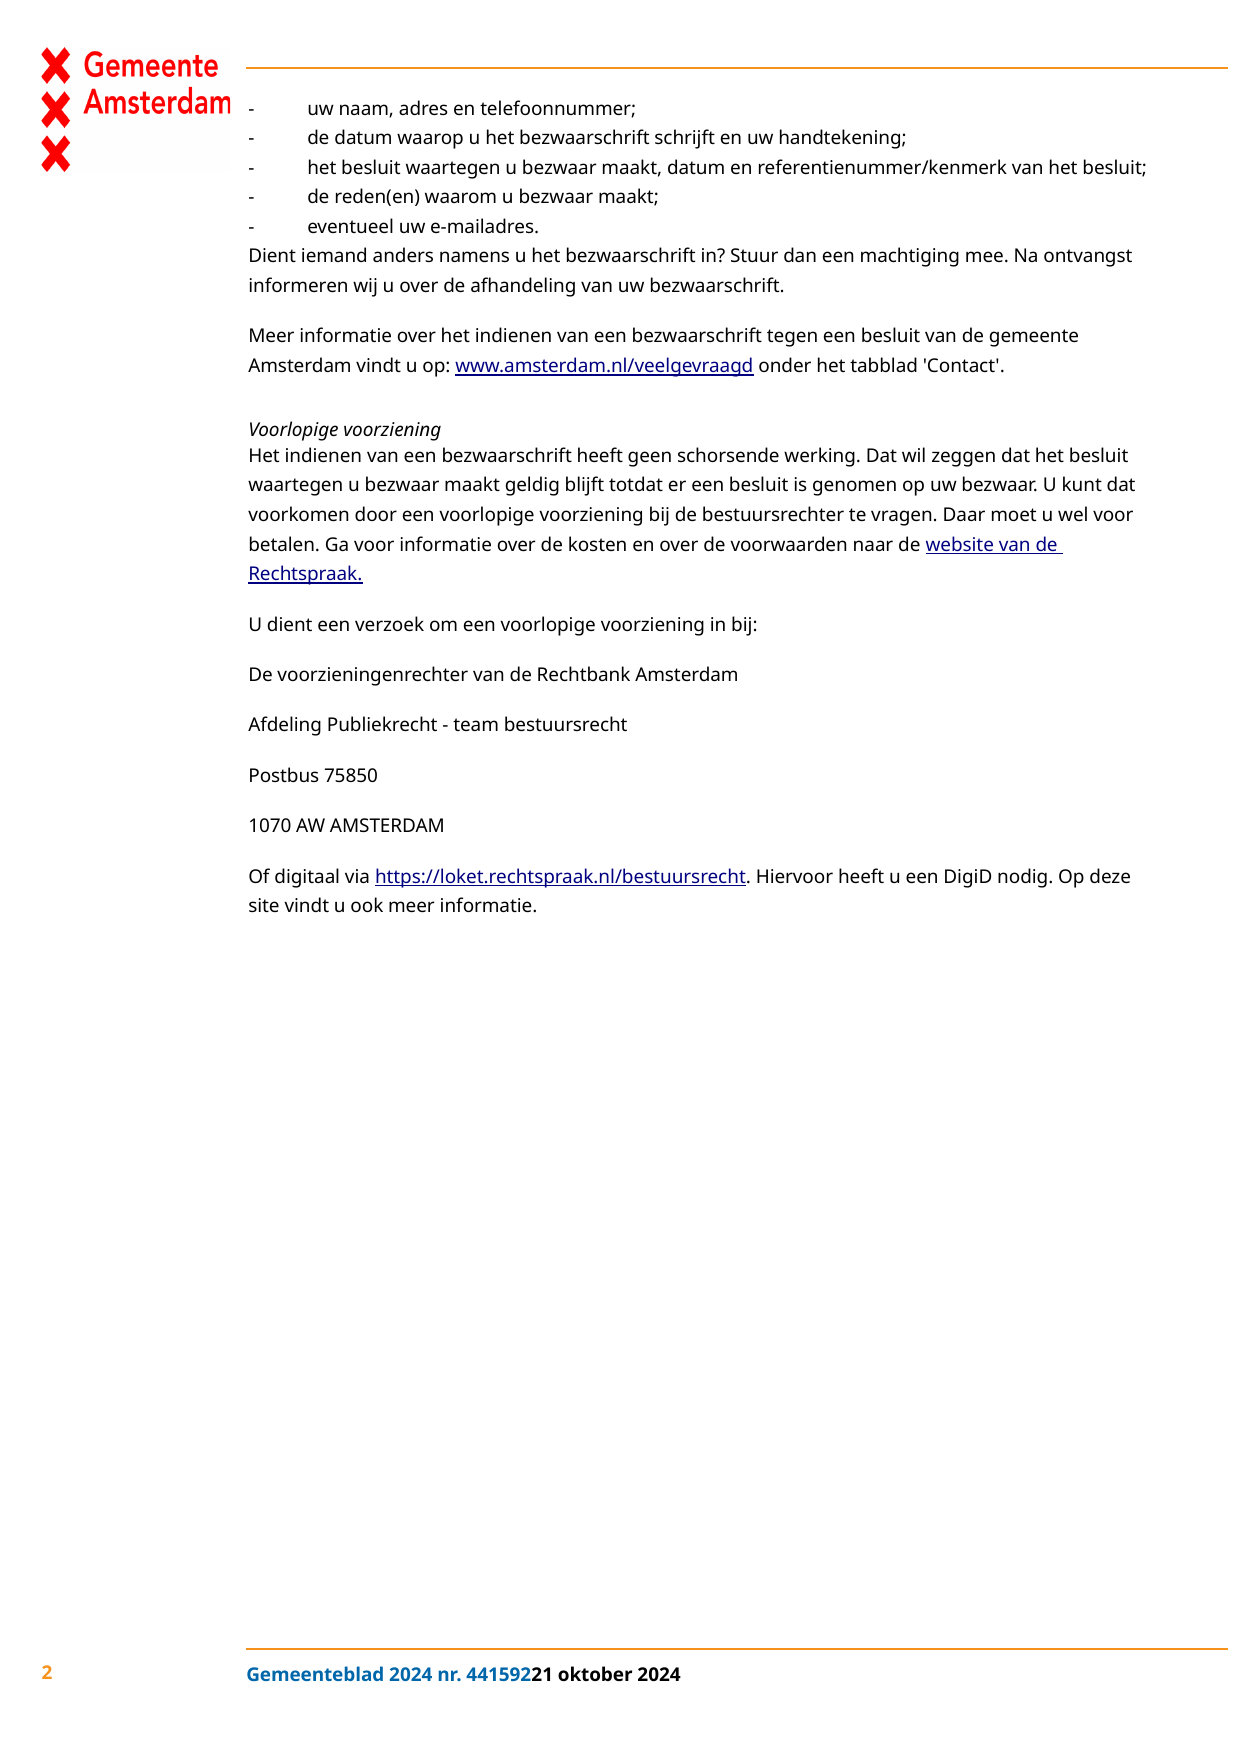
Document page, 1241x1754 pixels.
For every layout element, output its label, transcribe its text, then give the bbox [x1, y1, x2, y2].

text De voorzieningenrechter van de Rechtbank Amsterdam [248, 661, 1152, 687]
text Meer informatie over het indienen van een bezwaarschrift tegen een besluit van de gemeente Amsterdam vindt u op: www.amsterdam.nl/veelgevraagd onder het tabblad 'Contact'. [248, 323, 1152, 378]
list uw naam, adres en telefoonnummer; [248, 95, 1152, 121]
list de datum waarop u het bezwaarschrift schrijft en uw handtekening; [248, 124, 1152, 150]
list eventueel uw e-mailadres. [248, 213, 1152, 239]
text 1070 AW AMSTERDAM [248, 812, 1152, 838]
list het besluit waartegen u bezwaar maakt, datum en referentienummer/kenmerk van het besluit; [248, 154, 1152, 180]
list de reden(en) waarom u bezwaar maakt; [248, 183, 1152, 209]
text Postbus 75850 [248, 762, 1152, 788]
text Afdeling Publiekrecht - team bestuursrecht [248, 712, 1152, 737]
text Het indienen van een bezwaarschrift heeft geen schorsende werking. Dat wil zeggen dat het besluit waartegen u bezwaar maakt geldig blijft totdat er een besluit is genomen op uw bezwaar. U kunt dat voorkomen door een voorlopige voorziening bij de bestuursrechter te vragen. Daar moet u wel voor betalen. Ga voor informatie over de kosten en over de voorwaarden naar de website van de Rechtspraak. [248, 442, 1152, 586]
text Of digitaal via https://loket.rechtspraak.nl/bestuursrecht. Hiervoor heeft u een DigiD nodig. Op deze site vindt u ook meer informatie. [248, 863, 1152, 918]
picture [41, 47, 231, 172]
text Dient iemand anders namens u het bezwaarschrift in? Stuur dan een machtiging mee. Na ontvangst informeren wij u over de afhandeling van uw bezwaarschrift. [248, 243, 1152, 298]
text Voorlopige voorziening [248, 416, 1152, 442]
text U dient een verzoek om een voorlopige voorziening in bij: [248, 611, 1152, 636]
